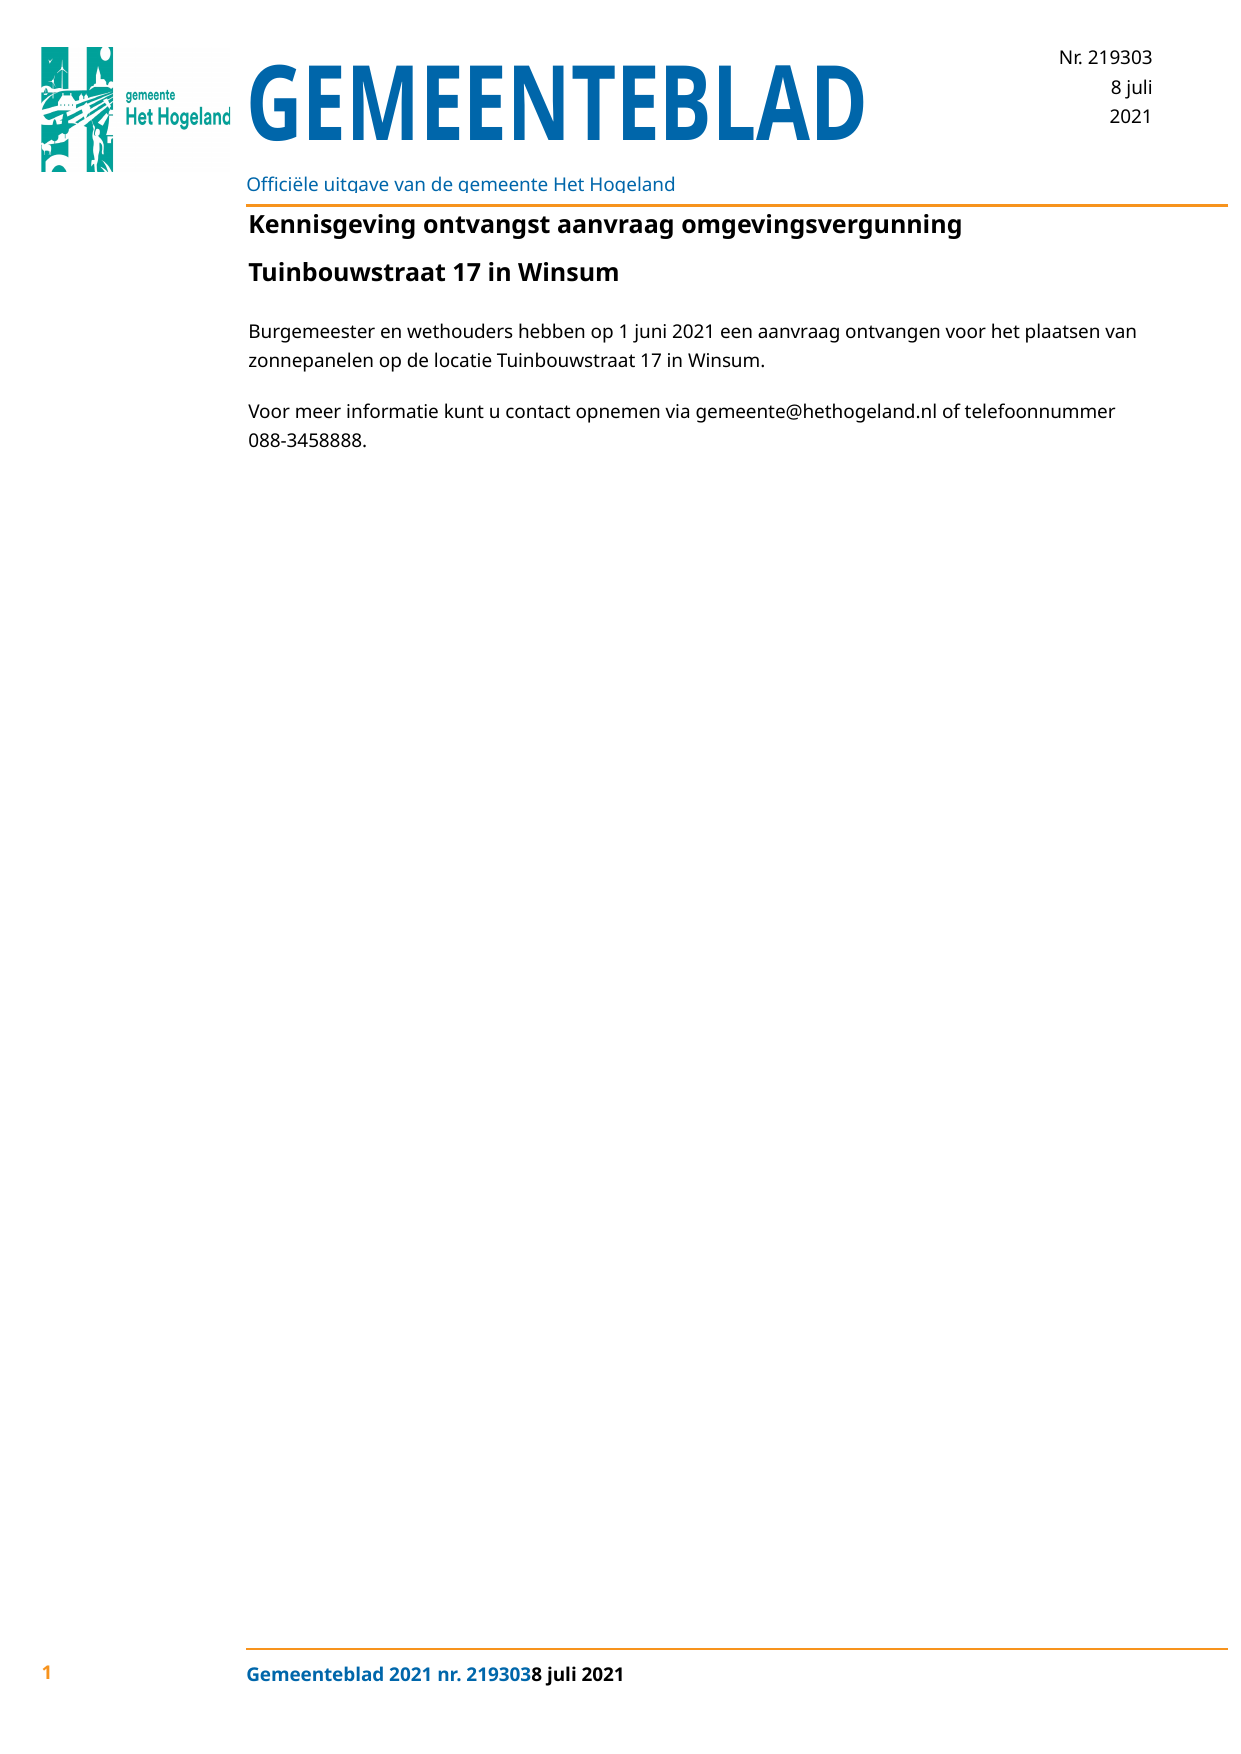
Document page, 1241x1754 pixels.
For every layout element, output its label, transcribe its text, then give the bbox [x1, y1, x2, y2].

text Burgemeester en wethouders hebben op 1 juni 2021 een aanvraag ontvangen voor het plaatsen van zonnepanelen op de locatie Tuinbouwstraat 17 in Winsum. [248, 318, 1152, 373]
text Kennisgeving ontvangst aanvraag omgevingsvergunning Tuinbouwstraat 17 in Winsum [248, 207, 1152, 288]
text Voor meer informatie kunt u contact opnemen via gemeente@hethogeland.nl of telefoonnummer 088-3458888. [248, 398, 1152, 453]
picture [41, 47, 231, 172]
